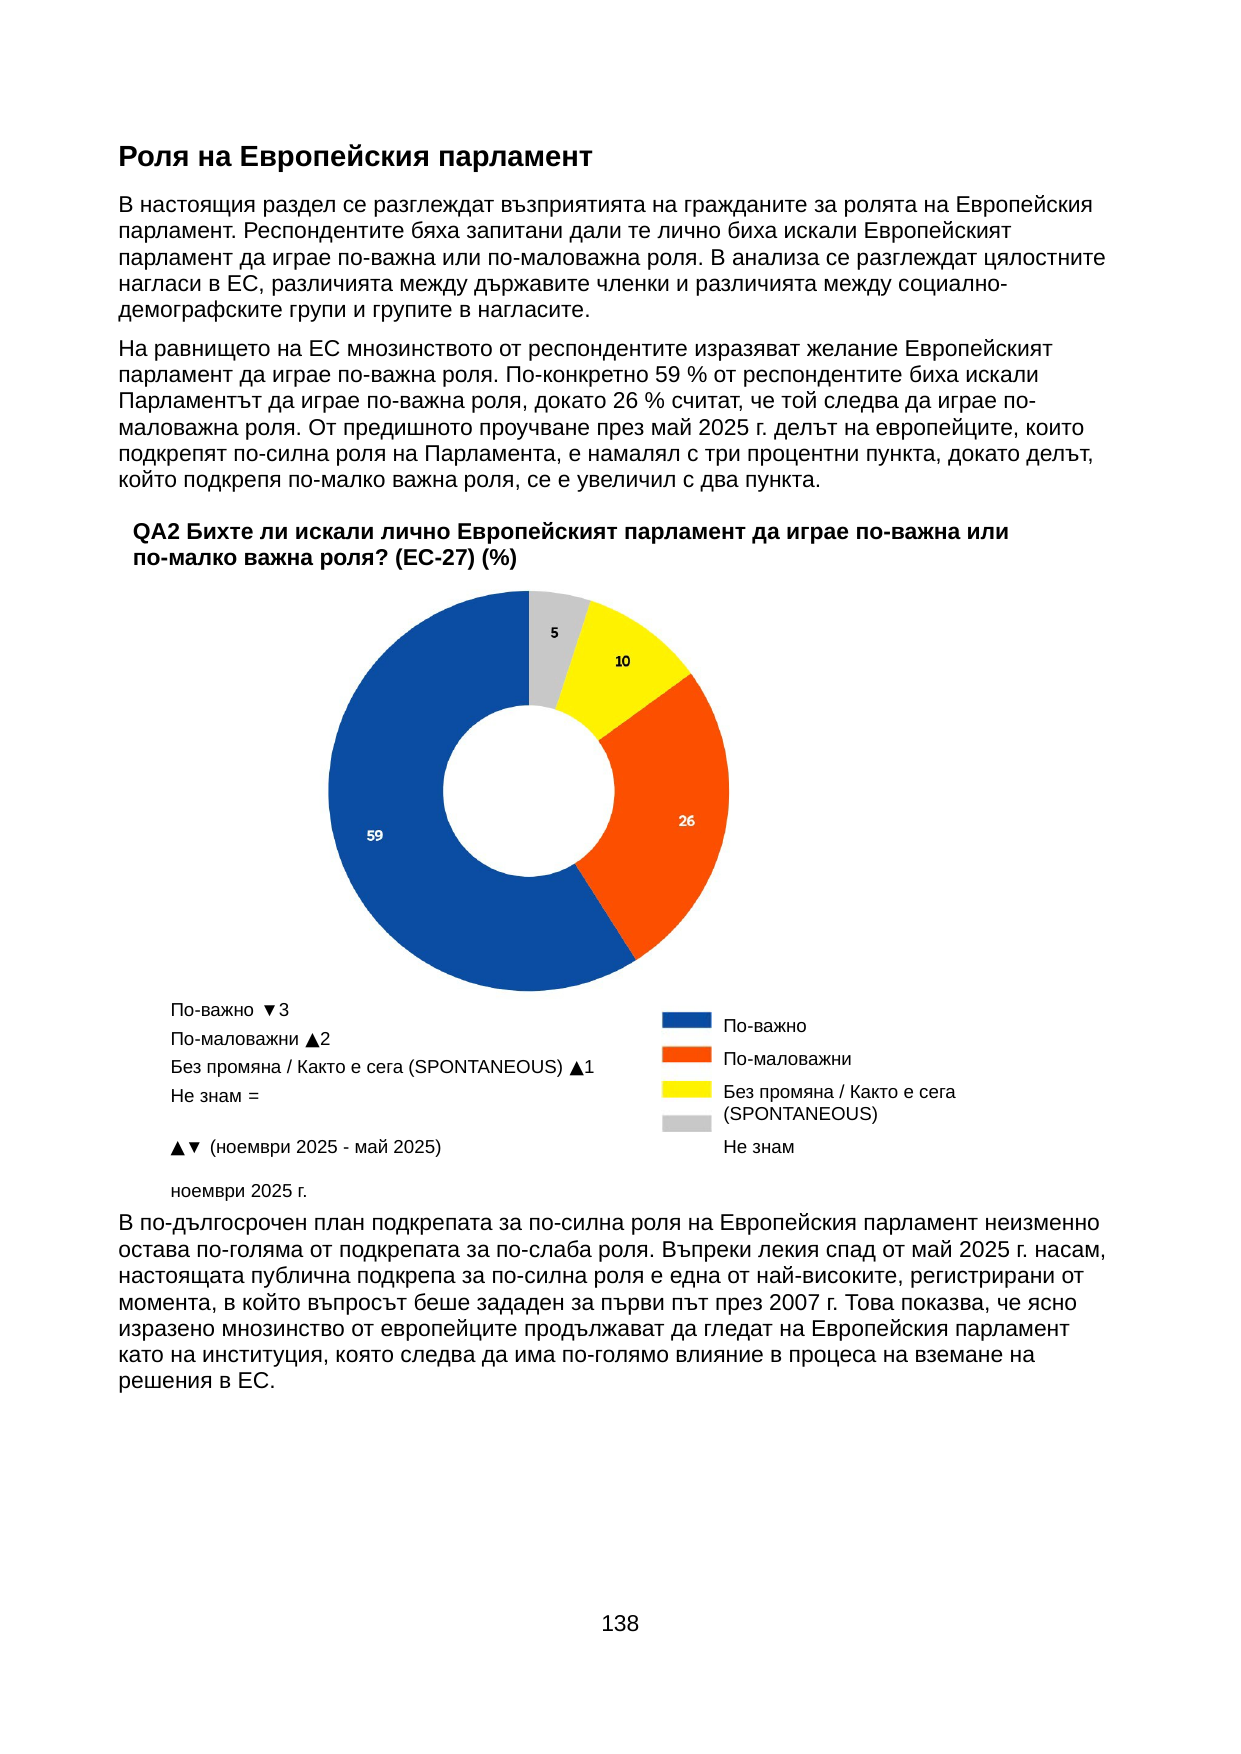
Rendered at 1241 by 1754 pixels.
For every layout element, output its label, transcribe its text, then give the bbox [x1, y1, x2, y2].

picture [656, 1005, 715, 1132]
text В настоящия раздел се разглеждат възприятията на гражданите за ролята на Европейския парламент. Респондентите бяха запитани дали те лично биха искали Европейският парламент да играе по-важна или по-маловажна роля. В анализа се разглеждат цялостните нагласи в ЕС, различията между държавите членки и различията между социално-демографските групи и групите в нагласите. [118, 191, 1122, 323]
text В по-дългосрочен план подкрепата за по-силна роля на Европейския парламент неизменно остава по-голяма от подкрепата за по-слаба роля. Въпреки лекия спад от май 2025 г. насам, настоящата публична подкрепа за по-силна роля е една от най-високите, регистрирани от момента, в който въпросът беше зададен за първи път през 2007 г. Това показва, че ясно изразено мнозинство от европейците продължават да гледат на Европейския парламент като на институция, която следва да има по-голямо влияние в процеса на вземане на решения в ЕС. [118, 504, 1122, 1394]
picture [310, 579, 744, 1004]
subtitle Роля на Европейския парламент [118, 139, 1122, 172]
text На равнището на ЕС мнозинството от респондентите изразяват желание Европейският парламент да играе по-важна роля. По-конкретно 59 % от респондентите биха искали Парламентът да играе по-важна роля, докато 26 % считат, че той следва да играе по-маловажна роля. От предишното проучване през май 2025 г. делът на европейците, които подкрепят по-силна роля на Парламента, е намалял с три процентни пункта, докато делът, който подкрепя по-малко важна роля, се е увеличил с два пункта. [118, 334, 1122, 493]
